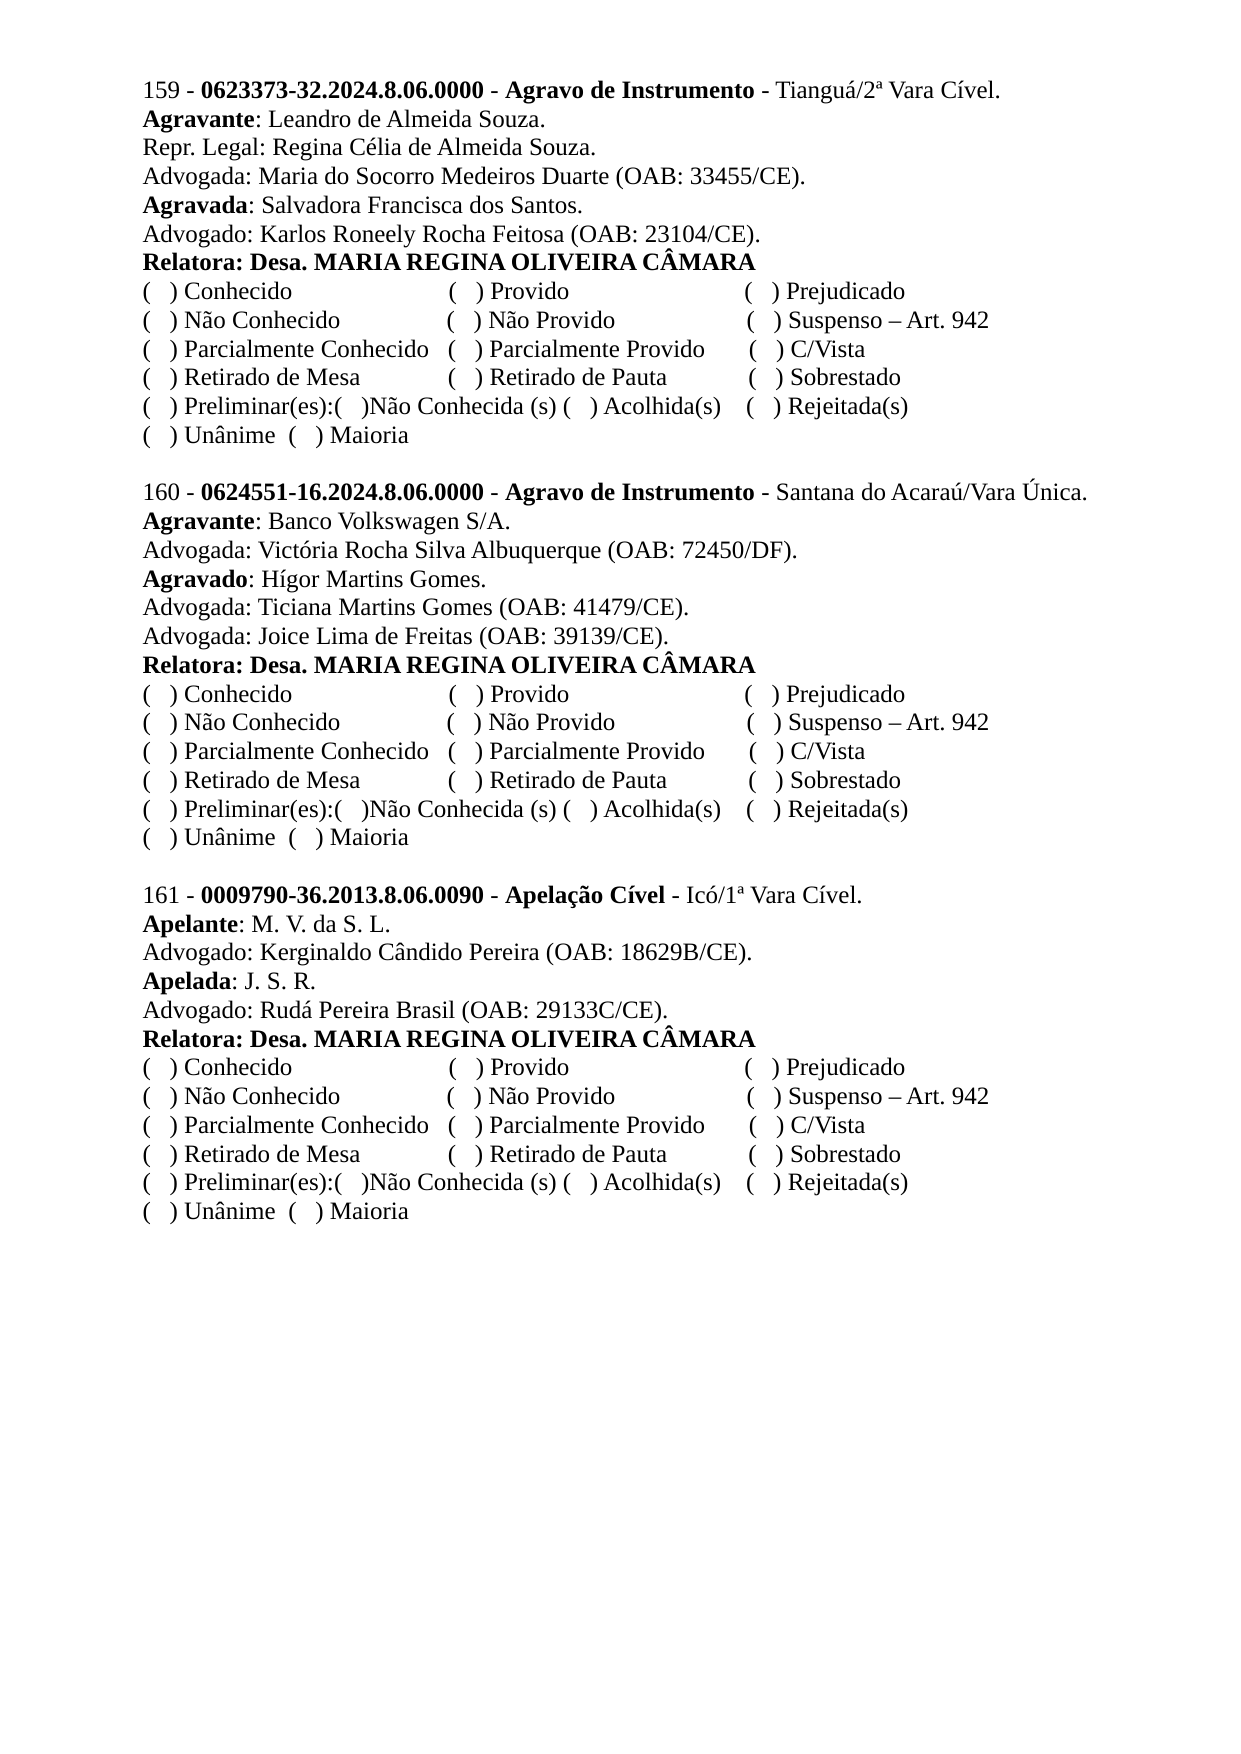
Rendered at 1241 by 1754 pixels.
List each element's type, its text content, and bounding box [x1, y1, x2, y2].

text ( ) Unânime ( ) Maioria [142, 1196, 1158, 1225]
text ( ) Preliminar(es):( )Não Conhecida (s) ( ) Acolhida(s) ( ) Rejeitada(s) [142, 794, 1158, 822]
text Apelante: M. V. da S. L. [142, 909, 1141, 937]
text ( ) Conhecido ( ) Provido ( ) Prejudicado [142, 1052, 1141, 1081]
text ( ) Parcialmente Conhecido ( ) Parcialmente Provido ( ) C/Vista [142, 1110, 1158, 1139]
text ( ) Parcialmente Conhecido ( ) Parcialmente Provido ( ) C/Vista [142, 334, 1158, 362]
text ( ) Preliminar(es):( )Não Conhecida (s) ( ) Acolhida(s) ( ) Rejeitada(s) [142, 1167, 1158, 1196]
text Advogado: Kerginaldo Cândido Pereira (OAB: 18629B/CE). [142, 937, 1141, 966]
text Advogada: Ticiana Martins Gomes (OAB: 41479/CE). [142, 592, 1141, 621]
text Relatora: Desa. MARIA REGINA OLIVEIRA CÂMARA [142, 247, 1141, 276]
text 159 - 0623373-32.2024.8.06.0000 - Agravo de Instrumento - Tianguá/2ª Vara Cível. [142, 75, 1141, 104]
text Relatora: Desa. MARIA REGINA OLIVEIRA CÂMARA [142, 650, 1141, 679]
text Advogado: Karlos Roneely Rocha Feitosa (OAB: 23104/CE). [142, 219, 1141, 247]
text ( ) Retirado de Mesa ( ) Retirado de Pauta ( ) Sobrestado [142, 1139, 1158, 1167]
text 160 - 0624551-16.2024.8.06.0000 - Agravo de Instrumento - Santana do Acaraú/Vara Única. [142, 477, 1141, 506]
text Advogada: Maria do Socorro Medeiros Duarte (OAB: 33455/CE). [142, 161, 1141, 190]
text ( ) Preliminar(es):( )Não Conhecida (s) ( ) Acolhida(s) ( ) Rejeitada(s) [142, 391, 1158, 420]
text ( ) Retirado de Mesa ( ) Retirado de Pauta ( ) Sobrestado [142, 362, 1158, 391]
text ( ) Parcialmente Conhecido ( ) Parcialmente Provido ( ) C/Vista [142, 736, 1158, 765]
text ( ) Não Conhecido ( ) Não Provido ( ) Suspenso – Art. 942 [142, 707, 1158, 736]
text ( ) Unânime ( ) Maioria [142, 420, 1158, 449]
text ( ) Conhecido ( ) Provido ( ) Prejudicado [142, 276, 1141, 305]
text Repr. Legal: Regina Célia de Almeida Souza. [142, 132, 1141, 161]
text 161 - 0009790-36.2013.8.06.0090 - Apelação Cível - Icó/1ª Vara Cível. [142, 880, 1141, 909]
text ( ) Retirado de Mesa ( ) Retirado de Pauta ( ) Sobrestado [142, 765, 1158, 794]
text ( ) Não Conhecido ( ) Não Provido ( ) Suspenso – Art. 942 [142, 1081, 1158, 1110]
text ( ) Conhecido ( ) Provido ( ) Prejudicado [142, 679, 1141, 707]
text Advogado: Rudá Pereira Brasil (OAB: 29133C/CE). [142, 995, 1141, 1024]
text Agravante: Banco Volkswagen S/A. [142, 506, 1141, 535]
text Advogada: Joice Lima de Freitas (OAB: 39139/CE). [142, 621, 1141, 650]
text Agravado: Hígor Martins Gomes. [142, 564, 1141, 592]
text Apelada: J. S. R. [142, 966, 1141, 995]
text Advogada: Victória Rocha Silva Albuquerque (OAB: 72450/DF). [142, 535, 1141, 564]
text ( ) Não Conhecido ( ) Não Provido ( ) Suspenso – Art. 942 [142, 305, 1158, 334]
text ( ) Unânime ( ) Maioria [142, 822, 1158, 851]
text Agravante: Leandro de Almeida Souza. [142, 104, 1141, 132]
text Relatora: Desa. MARIA REGINA OLIVEIRA CÂMARA [142, 1024, 1141, 1052]
text Agravada: Salvadora Francisca dos Santos. [142, 190, 1141, 219]
